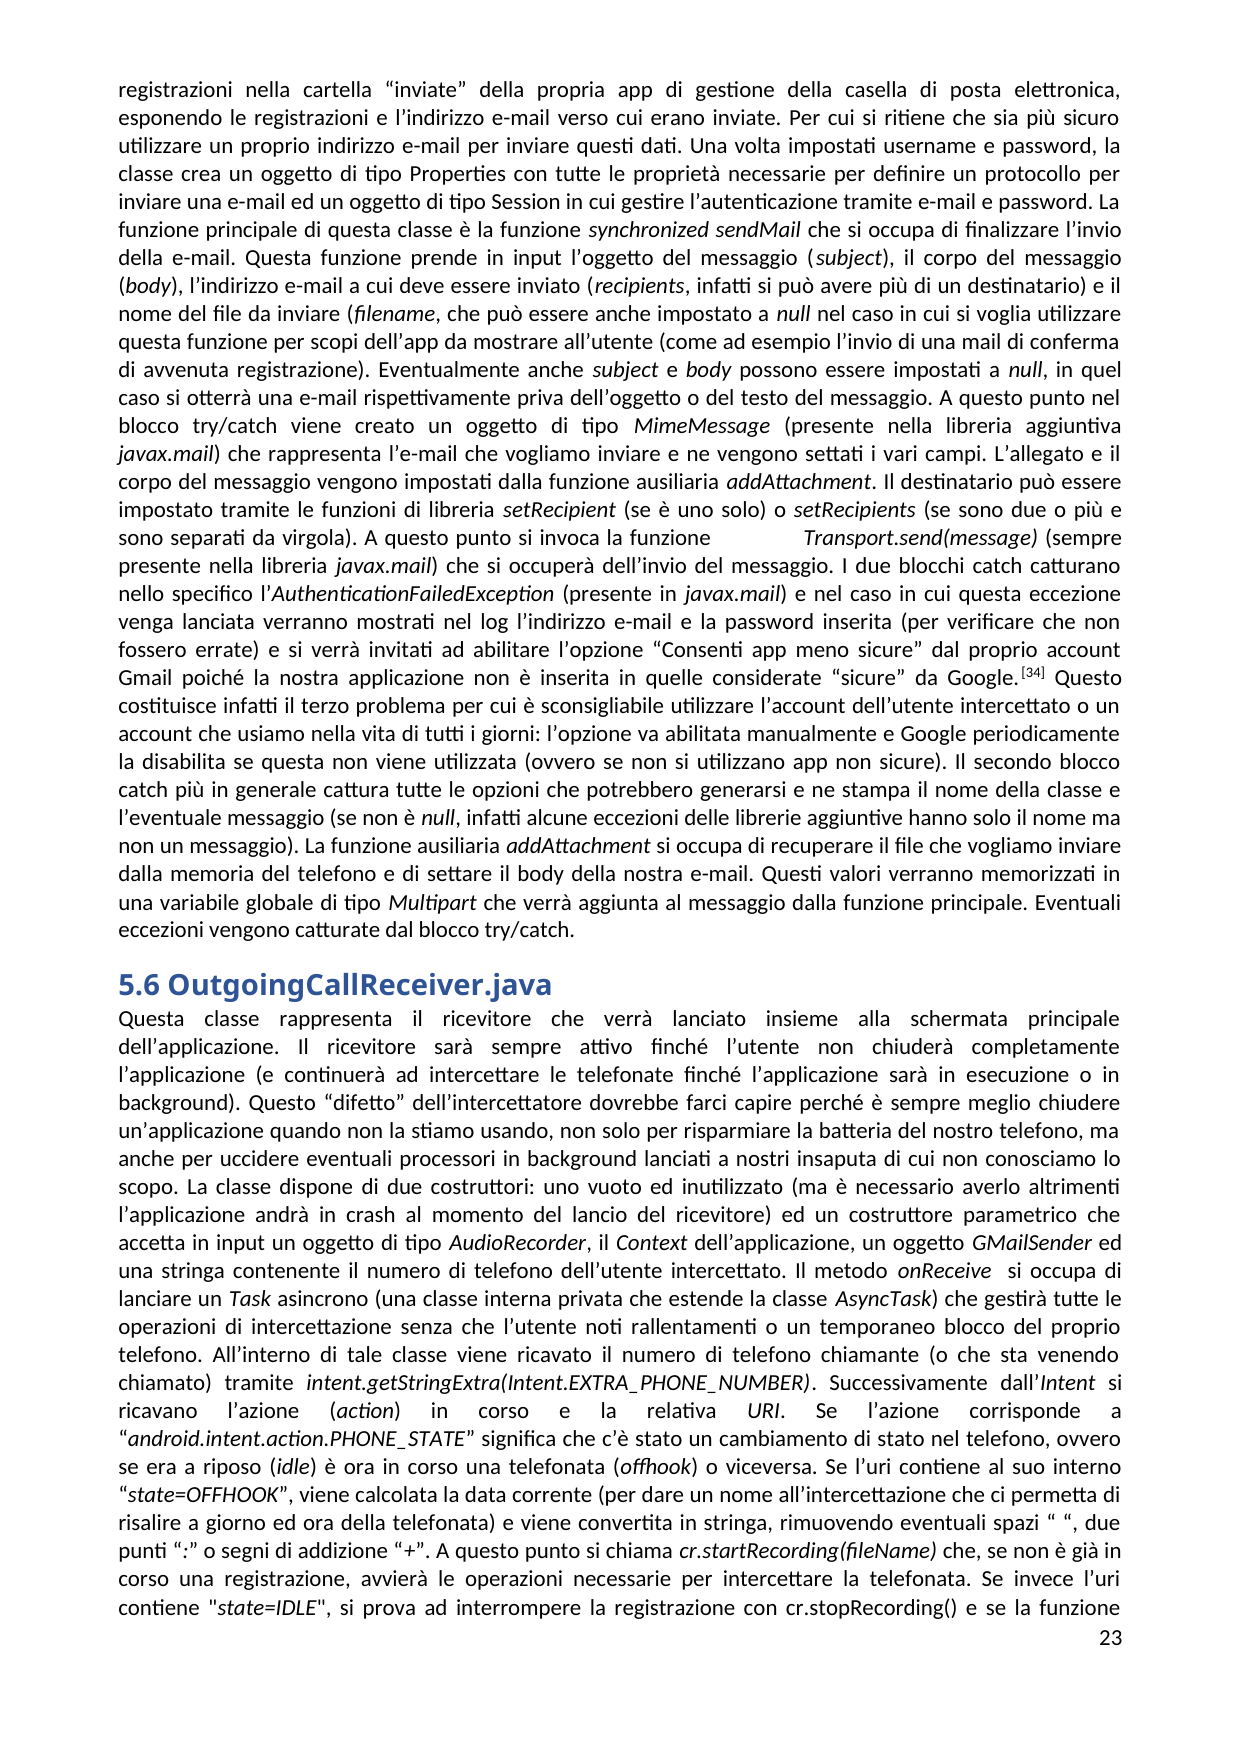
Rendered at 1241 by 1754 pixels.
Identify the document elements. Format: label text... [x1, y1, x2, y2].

text Questa classe rappresenta il ricevitore che verrà lanciato insieme alla schermata principale dell’applicazione. Il ricevitore sarà sempre attivo finché l’utente non chiuderà completamente l’applicazione (e continuerà ad intercettare le telefonate finché l’applicazione sarà in esecuzione o in background). Questo “difetto” dell’intercettatore dovrebbe farci capire perché è sempre meglio chiudere un’applicazione quando non la stiamo usando, non solo per risparmiare la batteria del nostro telefono, ma anche per uccidere eventuali processori in background lanciati a nostri insaputa di cui non conosciamo lo scopo. La classe dispone di due costruttori: uno vuoto ed inutilizzato (ma è necessario averlo altrimenti l’applicazione andrà in crash al momento del lancio del ricevitore) ed un costruttore parametrico che accetta in input un oggetto di tipo AudioRecorder, il Context dell’applicazione, un oggetto GMailSender ed una stringa contenente il numero di telefono dell’utente intercettato. Il metodo onReceive si occupa di lanciare un Task asincrono (una classe interna privata che estende la classe AsyncTask) che gestirà tutte le operazioni di intercettazione senza che l’utente noti rallentamenti o un temporaneo blocco del proprio telefono. All’interno di tale classe viene ricavato il numero di telefono chiamante (o che sta venendo chiamato) tramite intent.getStringExtra(Intent.EXTRA_PHONE_NUMBER). Successivamente dall’Intent si ricavano l’azione (action) in corso e la relativa URI. Se l’azione corrisponde a “android.intent.action.PHONE_STATE” significa che c’è stato un cambiamento di stato nel telefono, ovvero se era a riposo (idle) è ora in corso una telefonata (offhook) o viceversa. Se l’uri contiene al suo interno “state=OFFHOOK”, viene calcolata la data corrente (per dare un nome all’intercettazione che ci permetta di risalire a giorno ed ora della telefonata) e viene convertita in stringa, rimuovendo eventuali spazi “ “, due punti “:” o segni di addizione “+”. A questo punto si chiama cr.startRecording(fileName) che, se non è già in corso una registrazione, avvierà le operazioni necessarie per intercettare la telefonata. Se invece l’uri contiene "state=IDLE", si prova ad interrompere la registrazione con cr.stopRecording() e se la funzione [118, 1004, 1122, 1621]
text registrazioni nella cartella “inviate” della propria app di gestione della casella di posta elettronica, esponendo le registrazioni e l’indirizzo e-mail verso cui erano inviate. Per cui si ritiene che sia più sicuro utilizzare un proprio indirizzo e-mail per inviare questi dati. Una volta impostati username e password, la classe crea un oggetto di tipo Properties con tutte le proprietà necessarie per definire un protocollo per inviare una e-mail ed un oggetto di tipo Session in cui gestire l’autenticazione tramite e-mail e password. La funzione principale di questa classe è la funzione synchronized sendMail che si occupa di finalizzare l’invio della e-mail. Questa funzione prende in input l’oggetto del messaggio (subject), il corpo del messaggio (body), l’indirizzo e-mail a cui deve essere inviato (recipients, infatti si può avere più di un destinatario) e il nome del file da inviare (filename, che può essere anche impostato a null nel caso in cui si voglia utilizzare questa funzione per scopi dell’app da mostrare all’utente (come ad esempio l’invio di una mail di conferma di avvenuta registrazione). Eventualmente anche subject e body possono essere impostati a null, in quel caso si otterrà una e-mail rispettivamente priva dell’oggetto o del testo del messaggio. A questo punto nel blocco try/catch viene creato un oggetto di tipo MimeMessage (presente nella libreria aggiuntiva javax.mail) che rappresenta l’e-mail che vogliamo inviare e ne vengono settati i vari campi. L’allegato e il corpo del messaggio vengono impostati dalla funzione ausiliaria addAttachment. Il destinatario può essere impostato tramite le funzioni di libreria setRecipient (se è uno solo) o setRecipients (se sono due o più e sono separati da virgola). A questo punto si invoca la funzione Transport.send(message) (sempre presente nella libreria javax.mail) che si occuperà dell’invio del messaggio. I due blocchi catch catturano nello specifico l’AuthenticationFailedException (presente in javax.mail) e nel caso in cui questa eccezione venga lanciata verranno mostrati nel log l’indirizzo e-mail e la password inserita (per verificare che non fossero errate) e si verrà invitati ad abilitare l’opzione “Consenti app meno sicure” dal proprio account Gmail poiché la nostra applicazione non è inserita in quelle considerate “sicure” da Google.[34] Questo costituisce infatti il terzo problema per cui è sconsigliabile utilizzare l’account dell’utente intercettato o un account che usiamo nella vita di tutti i giorni: l’opzione va abilitata manualmente e Google periodicamente la disabilita se questa non viene utilizzata (ovvero se non si utilizzano app non sicure). Il secondo blocco catch più in generale cattura tutte le opzioni che potrebbero generarsi e ne stampa il nome della classe e l’eventuale messaggio (se non è null, infatti alcune eccezioni delle librerie aggiuntive hanno solo il nome ma non un messaggio). La funzione ausiliaria addAttachment si occupa di recuperare il file che vogliamo inviare dalla memoria del telefono e di settare il body della nostra e-mail. Questi valori verranno memorizzati in una variabile globale di tipo Multipart che verrà aggiunta al messaggio dalla funzione principale. Eventuali eccezioni vengono catturate dal blocco try/catch. [118, 75, 1122, 944]
subtitle 5.6 OutgoingCallReceiver.java [118, 964, 1122, 1004]
